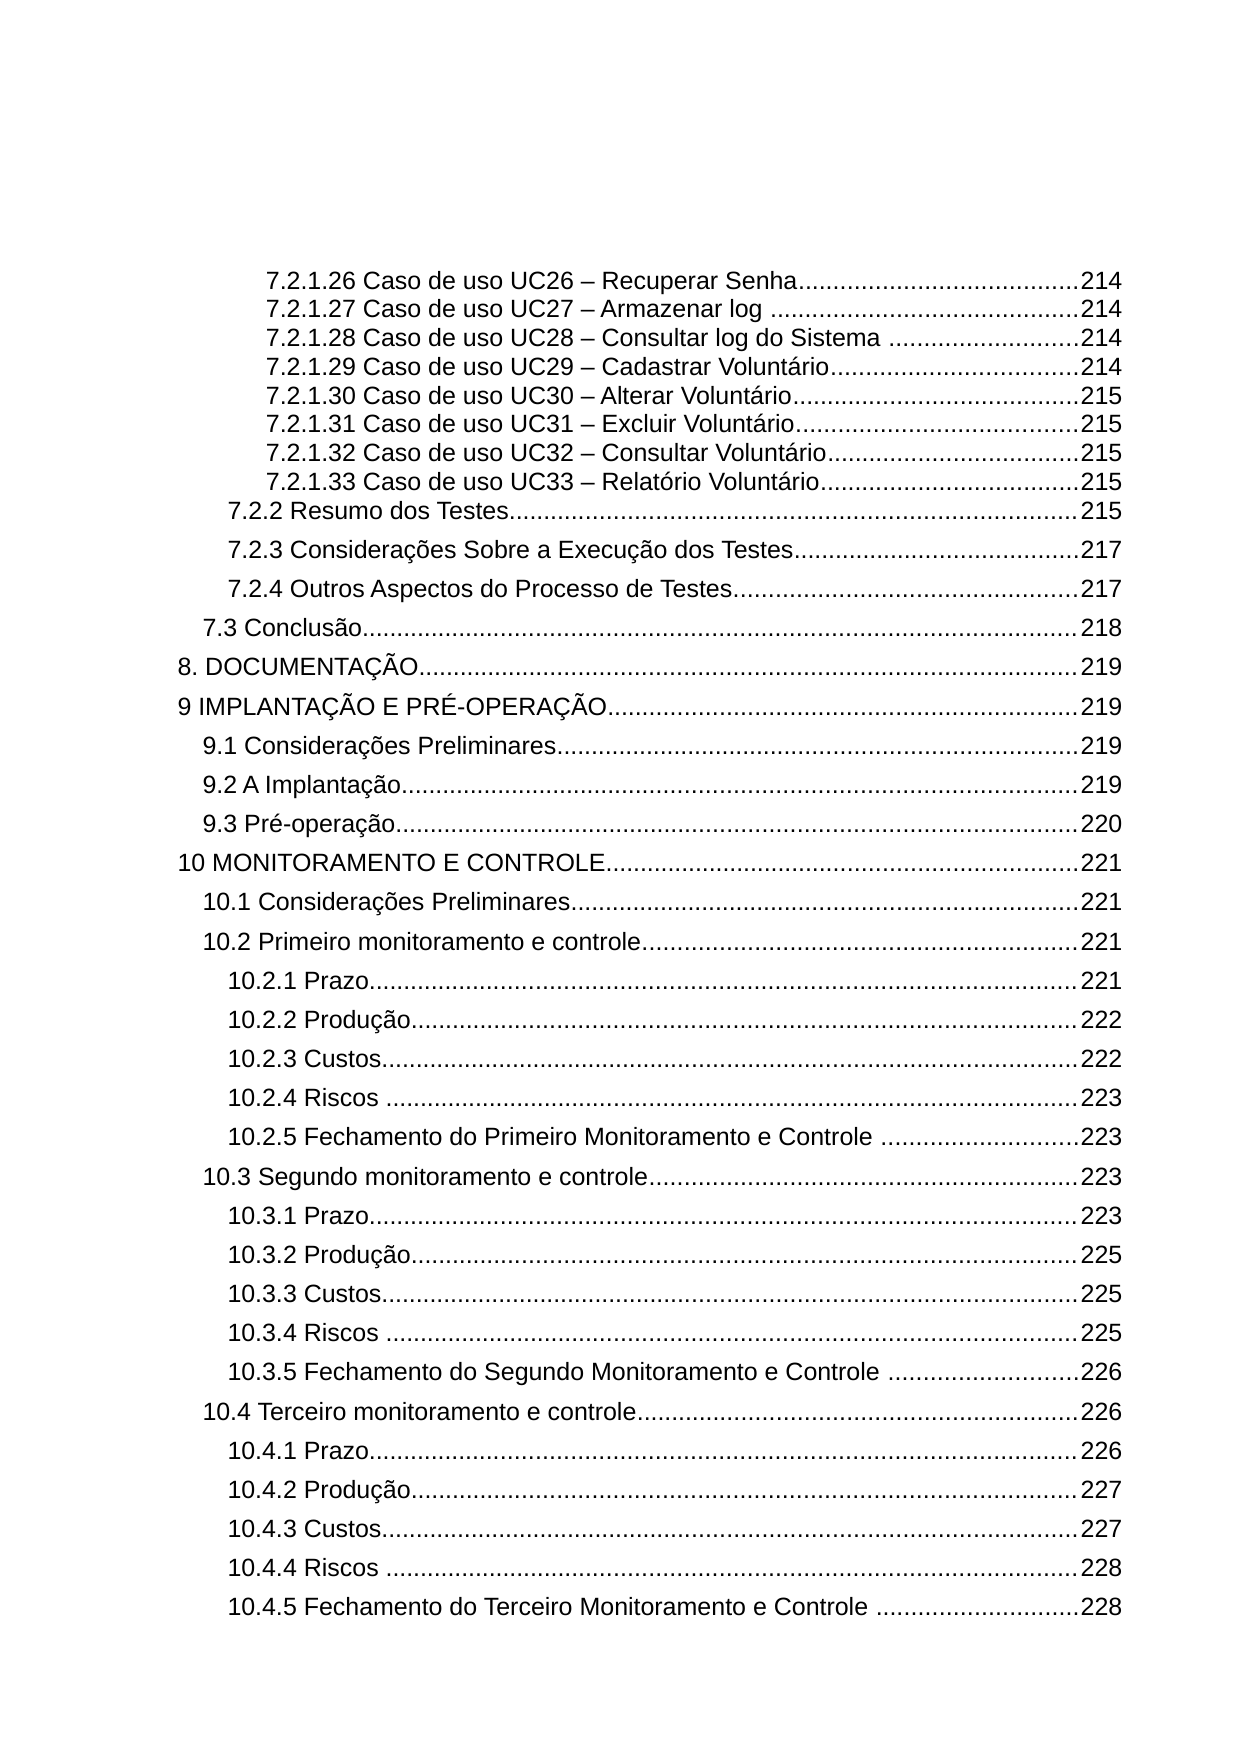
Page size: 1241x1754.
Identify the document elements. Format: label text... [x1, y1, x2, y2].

text 7.2.3 Considerações Sobre a Execução dos Testes 217 [227, 535, 1122, 564]
text 10.3.5 Fechamento do Segundo Monitoramento e Controle 226 [227, 1357, 1122, 1386]
text 7.2.1.33 Caso de uso UC33 – Relatório Voluntário 215 [266, 467, 1122, 496]
text 7.2.2 Resumo dos Testes 215 [227, 496, 1122, 524]
text 10.3 Segundo monitoramento e controle 223 [202, 1162, 1122, 1190]
text 8. DOCUMENTAÇÃO 219 [177, 652, 1122, 681]
text 10.2.1 Prazo 221 [227, 966, 1122, 994]
text 7.2.1.29 Caso de uso UC29 – Cadastrar Voluntário 214 [266, 352, 1122, 381]
text 10.2.3 Custos 222 [227, 1044, 1122, 1073]
text 10.1 Considerações Preliminares 221 [202, 887, 1122, 916]
text 9.1 Considerações Preliminares 219 [202, 731, 1122, 759]
text 10.2.5 Fechamento do Primeiro Monitoramento e Controle 223 [227, 1122, 1122, 1151]
text 7.2.1.26 Caso de uso UC26 – Recuperar Senha 214 [266, 266, 1122, 294]
text 10.2 Primeiro monitoramento e controle 221 [202, 927, 1122, 955]
text 10.2.4 Riscos 223 [227, 1083, 1122, 1112]
text 10.4.2 Produção 227 [227, 1475, 1122, 1504]
text 9 IMPLANTAÇÃO E PRÉ-OPERAÇÃO 219 [177, 692, 1122, 720]
text 7.3 Conclusão 218 [202, 613, 1122, 642]
text 10.2.2 Produção 222 [227, 1005, 1122, 1034]
text 10.4.4 Riscos 228 [227, 1553, 1122, 1582]
text 7.2.1.32 Caso de uso UC32 – Consultar Voluntário 215 [266, 438, 1122, 467]
text 7.2.1.31 Caso de uso UC31 – Excluir Voluntário 215 [266, 409, 1122, 438]
text 10.3.3 Custos 225 [227, 1279, 1122, 1308]
text 10.3.1 Prazo 223 [227, 1201, 1122, 1229]
text 9.3 Pré-operação 220 [202, 809, 1122, 838]
text 7.2.1.28 Caso de uso UC28 – Consultar log do Sistema 214 [266, 323, 1122, 352]
text 10.4.1 Prazo 226 [227, 1436, 1122, 1464]
text 10.4.3 Custos 227 [227, 1514, 1122, 1543]
text 10.4 Terceiro monitoramento e controle 226 [202, 1397, 1122, 1425]
text 10 MONITORAMENTO E CONTROLE 221 [177, 848, 1122, 877]
text 7.2.1.30 Caso de uso UC30 – Alterar Voluntário 215 [266, 381, 1122, 409]
text 10.3.4 Riscos 225 [227, 1318, 1122, 1347]
text 7.2.4 Outros Aspectos do Processo de Testes 217 [227, 574, 1122, 603]
text 9.2 A Implantação 219 [202, 770, 1122, 799]
text 10.4.5 Fechamento do Terceiro Monitoramento e Controle 228 [227, 1592, 1122, 1621]
text 10.3.2 Produção 225 [227, 1240, 1122, 1269]
text 7.2.1.27 Caso de uso UC27 – Armazenar log 214 [266, 294, 1122, 323]
